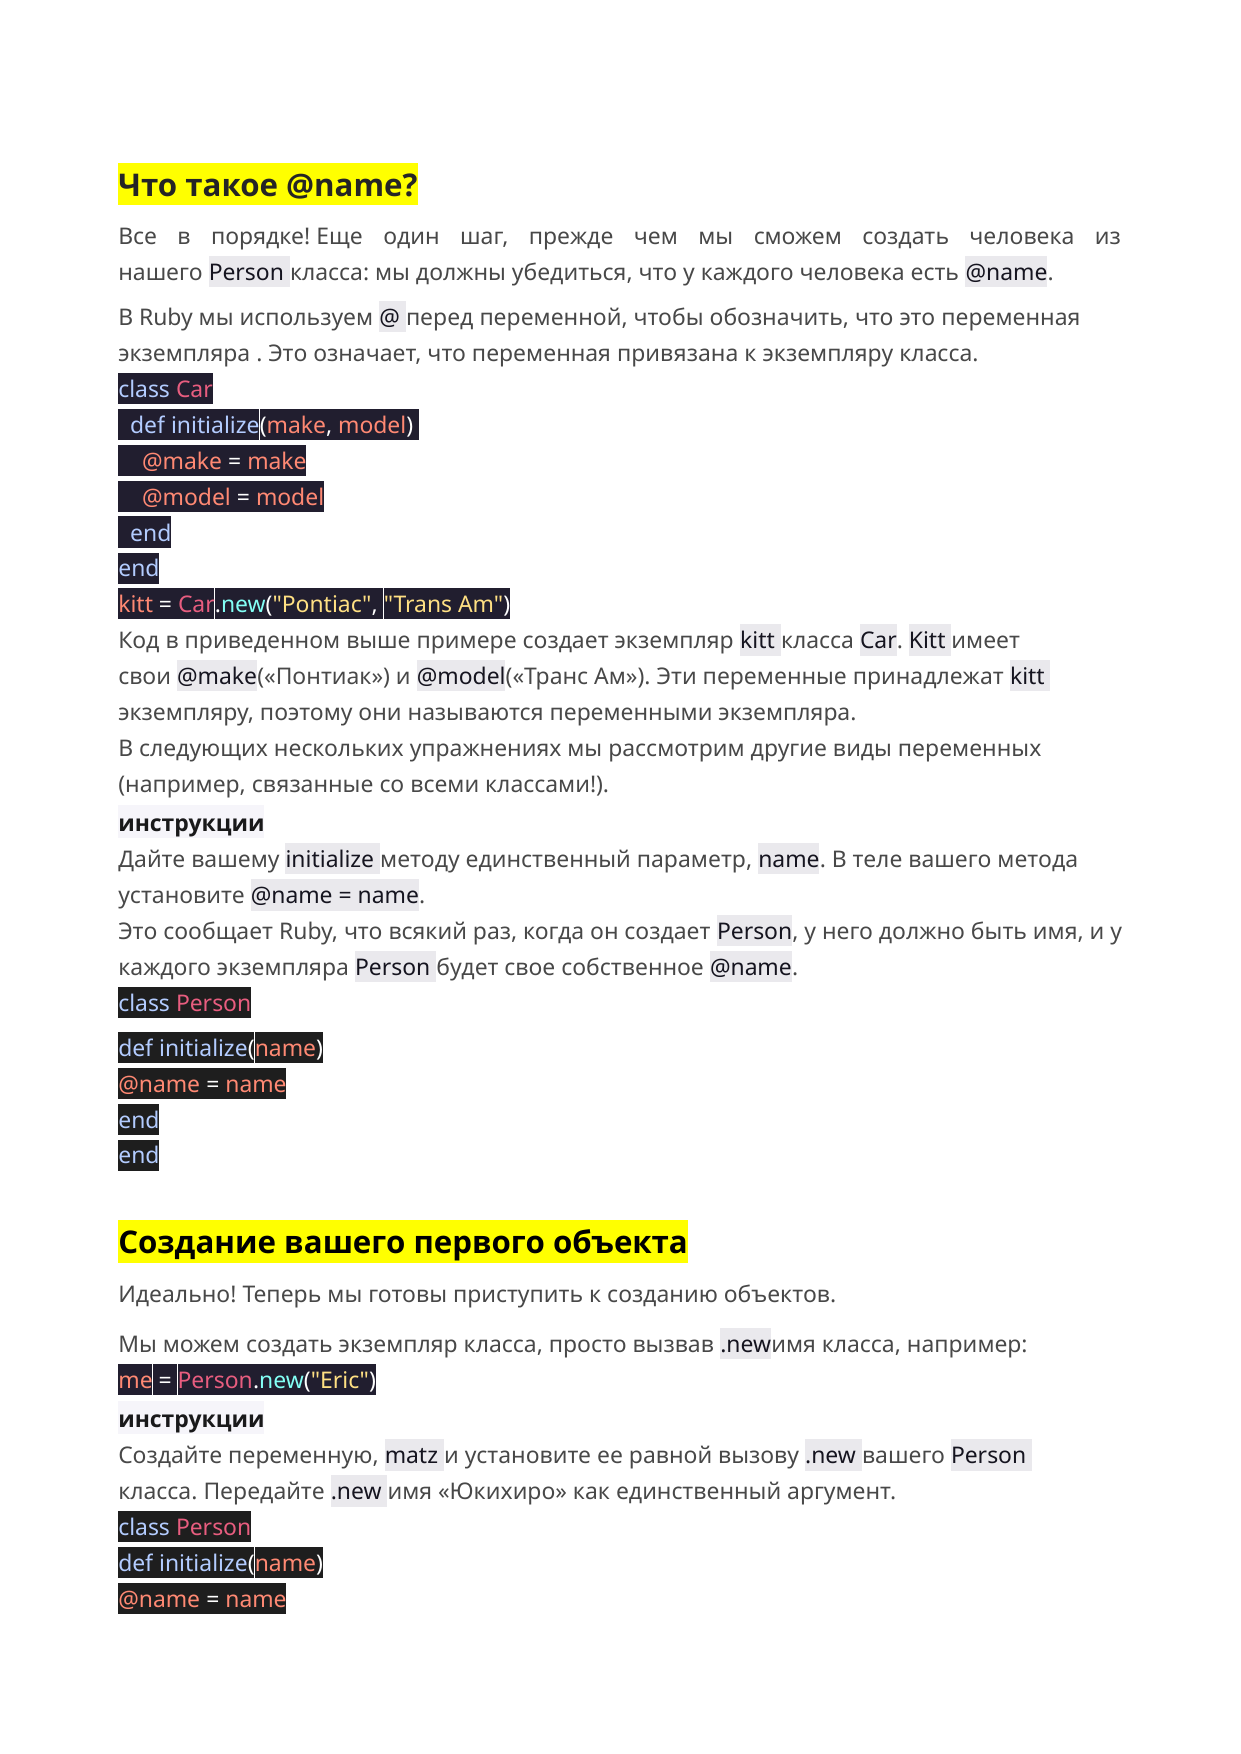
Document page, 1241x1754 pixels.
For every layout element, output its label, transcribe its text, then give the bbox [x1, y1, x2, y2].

text me = Person.new("Eric") [118, 1364, 1122, 1395]
text class Car [118, 373, 1122, 404]
text def initialize(name) [118, 1547, 1122, 1578]
text end [118, 516, 1122, 548]
text class Person [118, 1511, 1122, 1542]
text @name = name [118, 1068, 1122, 1099]
text В Ruby мы используем @ перед переменной, чтобы обозначить, что это переменная экземпляра . Это означает, что переменная привязана к экземпляру класса. [118, 301, 1122, 368]
text В следующих нескольких упражнениях мы рассмотрим другие виды переменных (например, связанные со всеми классами!). [118, 732, 1122, 799]
text @make = make [118, 444, 1122, 476]
text Код в приведенном выше примере создает экземпляр kitt класса Car. Kitt имеет свои @make(«Понтиак») и @model(«Транс Ам»). Эти переменные принадлежат kitt экземпляру, поэтому они называются переменными экземпляра. [118, 624, 1122, 727]
text Это сообщает Ruby, что всякий раз, когда он создает Person, у него должно быть имя, и у каждого экземпляра Person будет свое собственное @name. [118, 915, 1122, 982]
text end [118, 1139, 1122, 1171]
text Дайте вашему initialize методу единственный параметр, name. В теле вашего метода установите @name = name. [118, 843, 1122, 911]
text @name = name [118, 1583, 1122, 1614]
text end [118, 1103, 1122, 1135]
text end [118, 552, 1122, 584]
subtitle инструкции [118, 804, 1122, 838]
text Что такое @name? [118, 163, 1122, 205]
text class Person [118, 987, 1122, 1018]
text Создайте переменную, matz и установите ее равной вызову .new вашего Person класса. Передайте .new имя «Юкихиро» как единственный аргумент. [118, 1439, 1122, 1507]
subtitle инструкции [118, 1400, 1122, 1434]
text Идеально! Теперь мы готовы приступить к созданию объектов. [118, 1278, 1122, 1309]
text @model = model [118, 481, 1122, 512]
text def initialize(name) [118, 1032, 1122, 1063]
text kitt = Car.new("Pontiac", "Trans Am") [118, 588, 1122, 619]
text def initialize(make, model) [118, 409, 1122, 440]
text Создание вашего первого объекта [118, 1220, 1122, 1263]
text Мы можем создать экземпляр класса, просто вызвав .newимя класса, например: [118, 1328, 1122, 1359]
text Все в порядке! Еще один шаг, прежде чем мы сможем создать человека из нашего Person класса: мы должны убедиться, что у каждого человека есть @name. [118, 220, 1122, 287]
